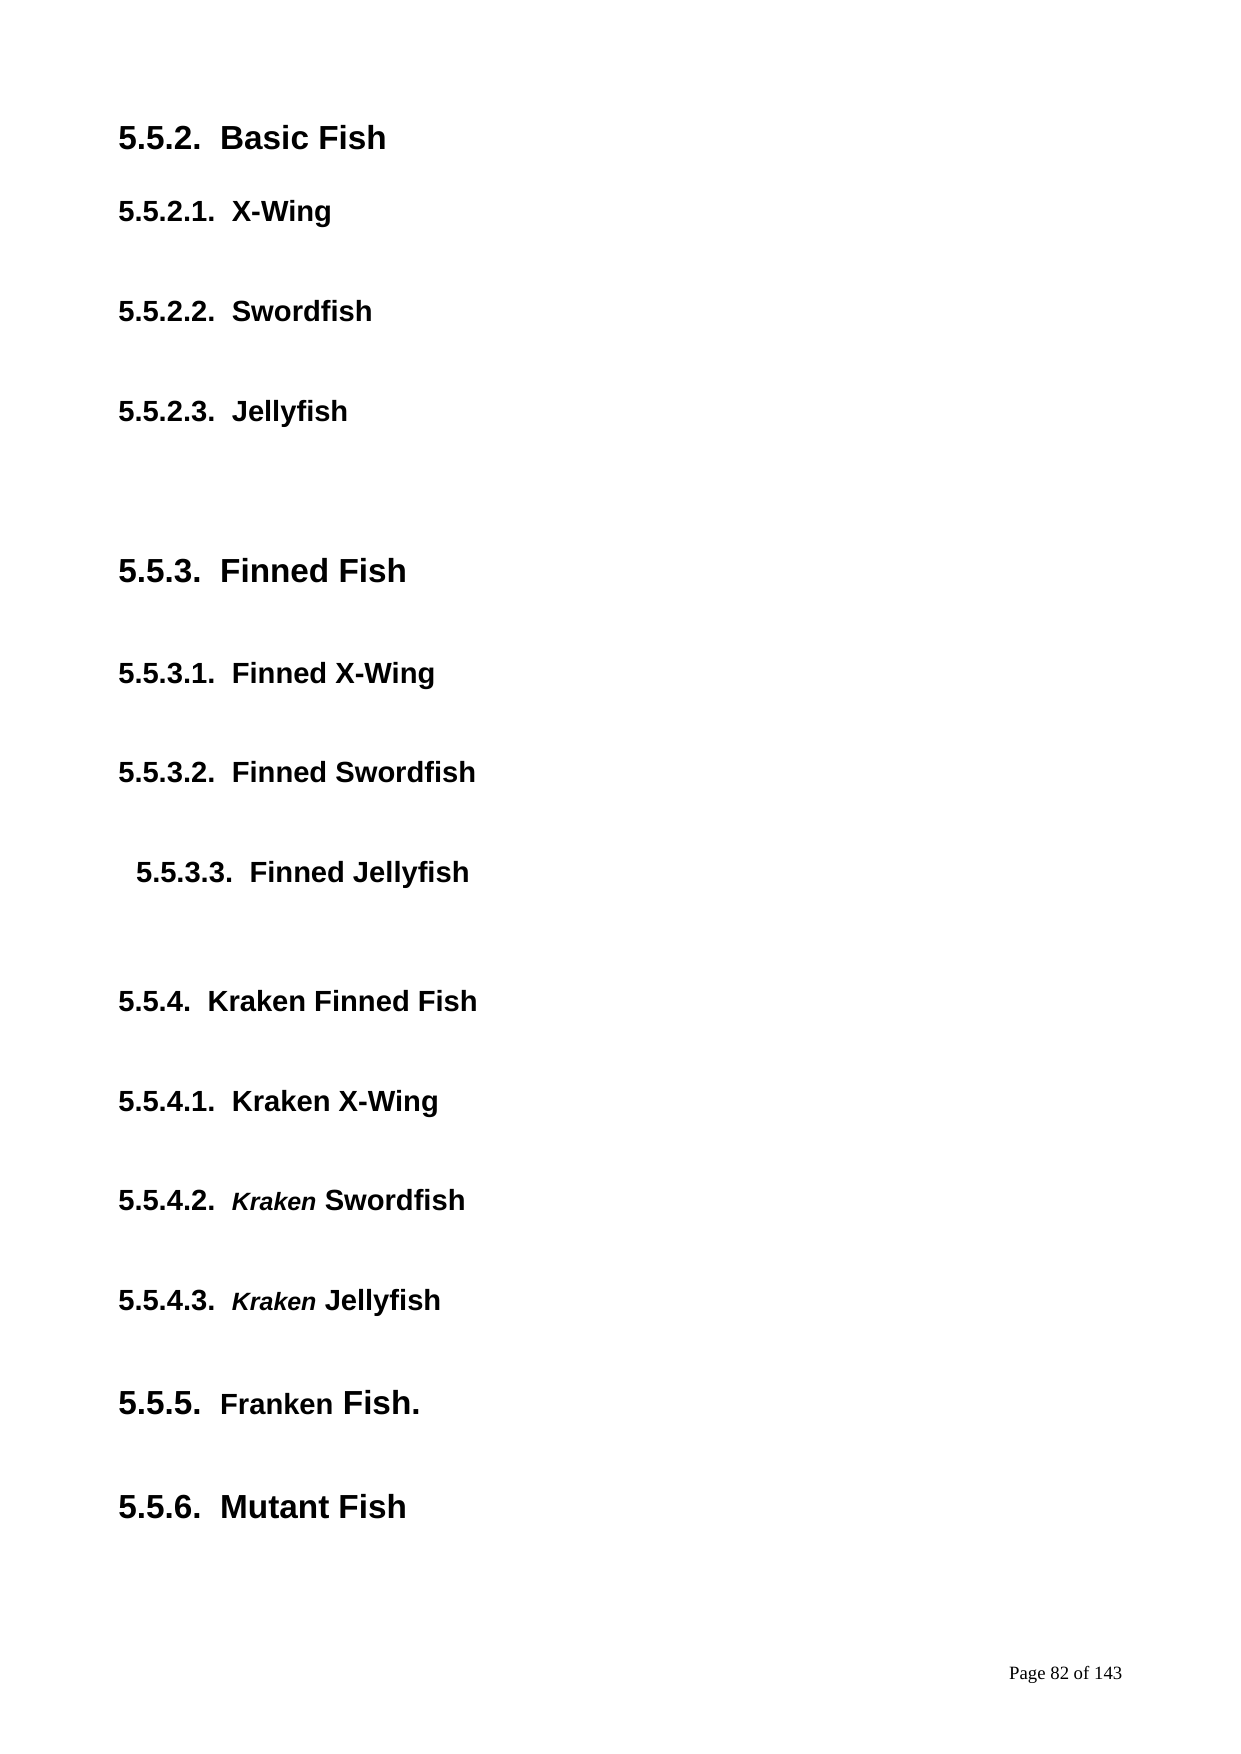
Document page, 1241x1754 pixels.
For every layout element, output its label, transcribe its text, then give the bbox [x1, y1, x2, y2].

subtitle Basic Fish [118, 118, 1122, 157]
subtitle Kraken Swordfish [118, 1183, 1122, 1217]
subtitle Franken Fish. [118, 1383, 1122, 1421]
subtitle Finned X-Wing [118, 656, 1122, 689]
subtitle Jellyfish [118, 394, 1122, 427]
subtitle Mutant Fish [118, 1488, 1122, 1526]
subtitle Kraken X-Wing [118, 1083, 1122, 1117]
subtitle Finned Swordfish [118, 755, 1122, 789]
subtitle Kraken Finned Fish [118, 984, 1122, 1017]
subtitle Swordfish [118, 294, 1122, 327]
subtitle X-Wing [118, 194, 1122, 228]
subtitle Kraken Jellyfish [118, 1283, 1122, 1317]
subtitle Finned Fish [118, 551, 1122, 589]
subtitle Finned Jellyfish [136, 855, 1122, 889]
